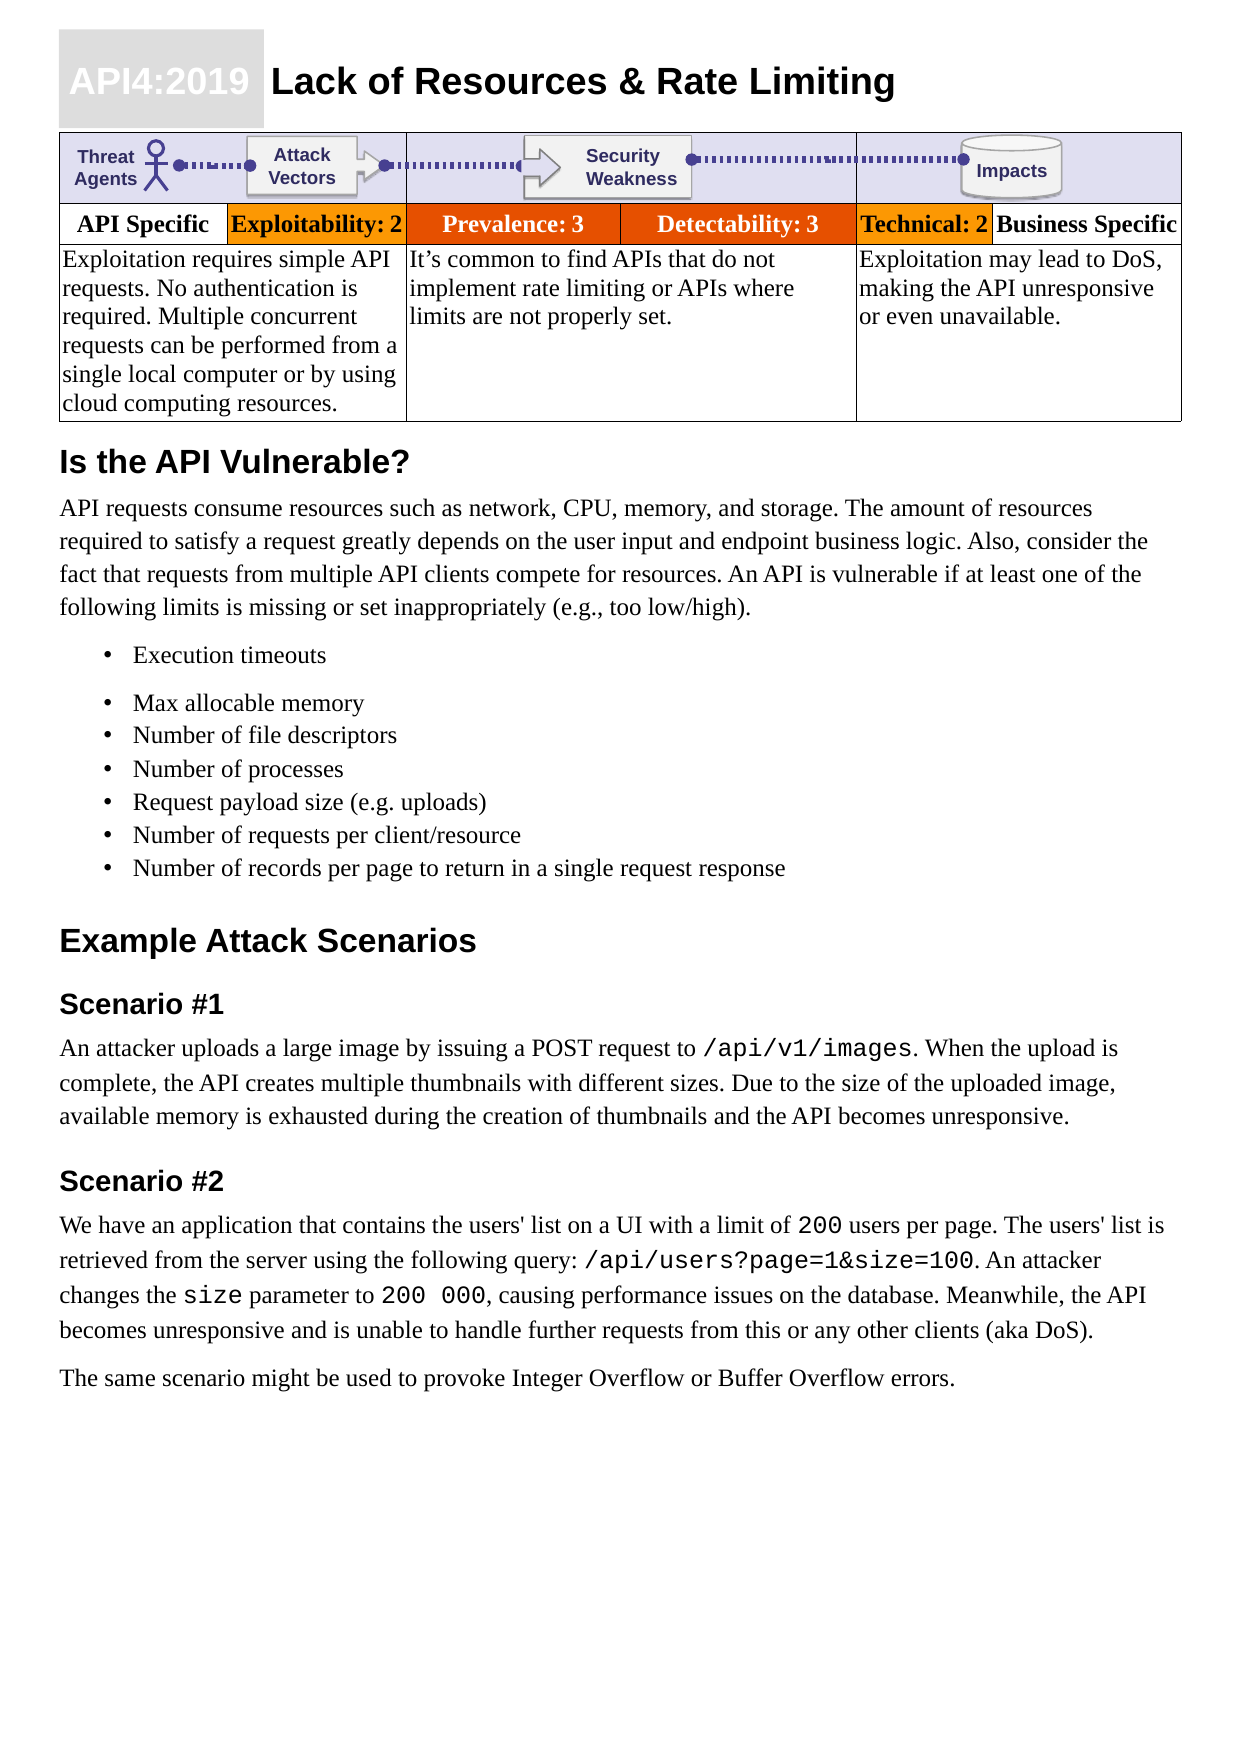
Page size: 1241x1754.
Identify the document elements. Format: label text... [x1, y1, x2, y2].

table_header [60, 133, 227, 203]
list Request payload size (e.g. uploads) [103, 787, 1181, 815]
list Max allocable memory [103, 688, 1181, 716]
table_cell Business Specific [993, 204, 1181, 244]
list Number of processes [103, 754, 1181, 782]
list Number of file descriptors [103, 721, 1181, 749]
subtitle Scenario #2 [59, 1163, 1181, 1197]
list Number of records per page to return in a single request response [103, 853, 1181, 881]
subtitle Is the API Vulnerable? [59, 442, 1181, 481]
table_header [992, 133, 1181, 203]
table_cell Prevalence: 3 [407, 204, 620, 244]
text We have an application that contains the users' list on a UI with a limit of 200 users per page. The users' list is retrieved from the server using the following query: /api/users?page=1&size=100. An attacker changes the size parameter to 200 000, causing performance issues on the database. Meanwhile, the API becomes unresponsive and is unable to handle further requests from this or any other clients (aka DoS). [59, 1210, 1181, 1344]
table_cell Exploitation may lead to DoS, making the API unresponsive or even unavailable. [857, 245, 1181, 421]
table_cell Detectability: 3 [621, 204, 856, 244]
table_header [227, 133, 406, 203]
subtitle Example Attack Scenarios [59, 921, 1181, 960]
table_header [857, 133, 992, 203]
list Execution timeouts [103, 640, 1181, 669]
table_header [620, 133, 856, 203]
table_header [407, 133, 620, 203]
text An attacker uploads a large image by issuing a POST request to /api/v1/images. When the upload is complete, the API creates multiple thumbnails with different sizes. Due to the size of the uploaded image, available memory is exhausted during the creation of thumbnails and the API becomes unresponsive. [59, 1033, 1181, 1130]
list Number of requests per client/resource [103, 820, 1181, 848]
table_cell Exploitability: 2 [228, 204, 406, 244]
text API requests consume resources such as network, CPU, memory, and storage. The amount of resources required to satisfy a request greatly depends on the user input and endpoint business logic. Also, consider the fact that requests from multiple API clients compete for resources. An API is vulnerable if at least one of the following limits is missing or set inappropriately (e.g., too low/high). [59, 493, 1181, 621]
table_cell Exploitation requires simple API requests. No authentication is required. Multiple concurrent requests can be performed from a single local computer or by using cloud computing resources. [60, 245, 406, 421]
table_cell Technical: 2 [857, 204, 992, 244]
text The same scenario might be used to provoke Integer Overflow or Buffer Overflow errors. [59, 1363, 1181, 1391]
subtitle Scenario #1 [59, 987, 1181, 1021]
table_cell API Specific [60, 204, 227, 244]
table_cell It’s common to find APIs that do not implement rate limiting or APIs where limits are not properly set. [407, 245, 856, 421]
